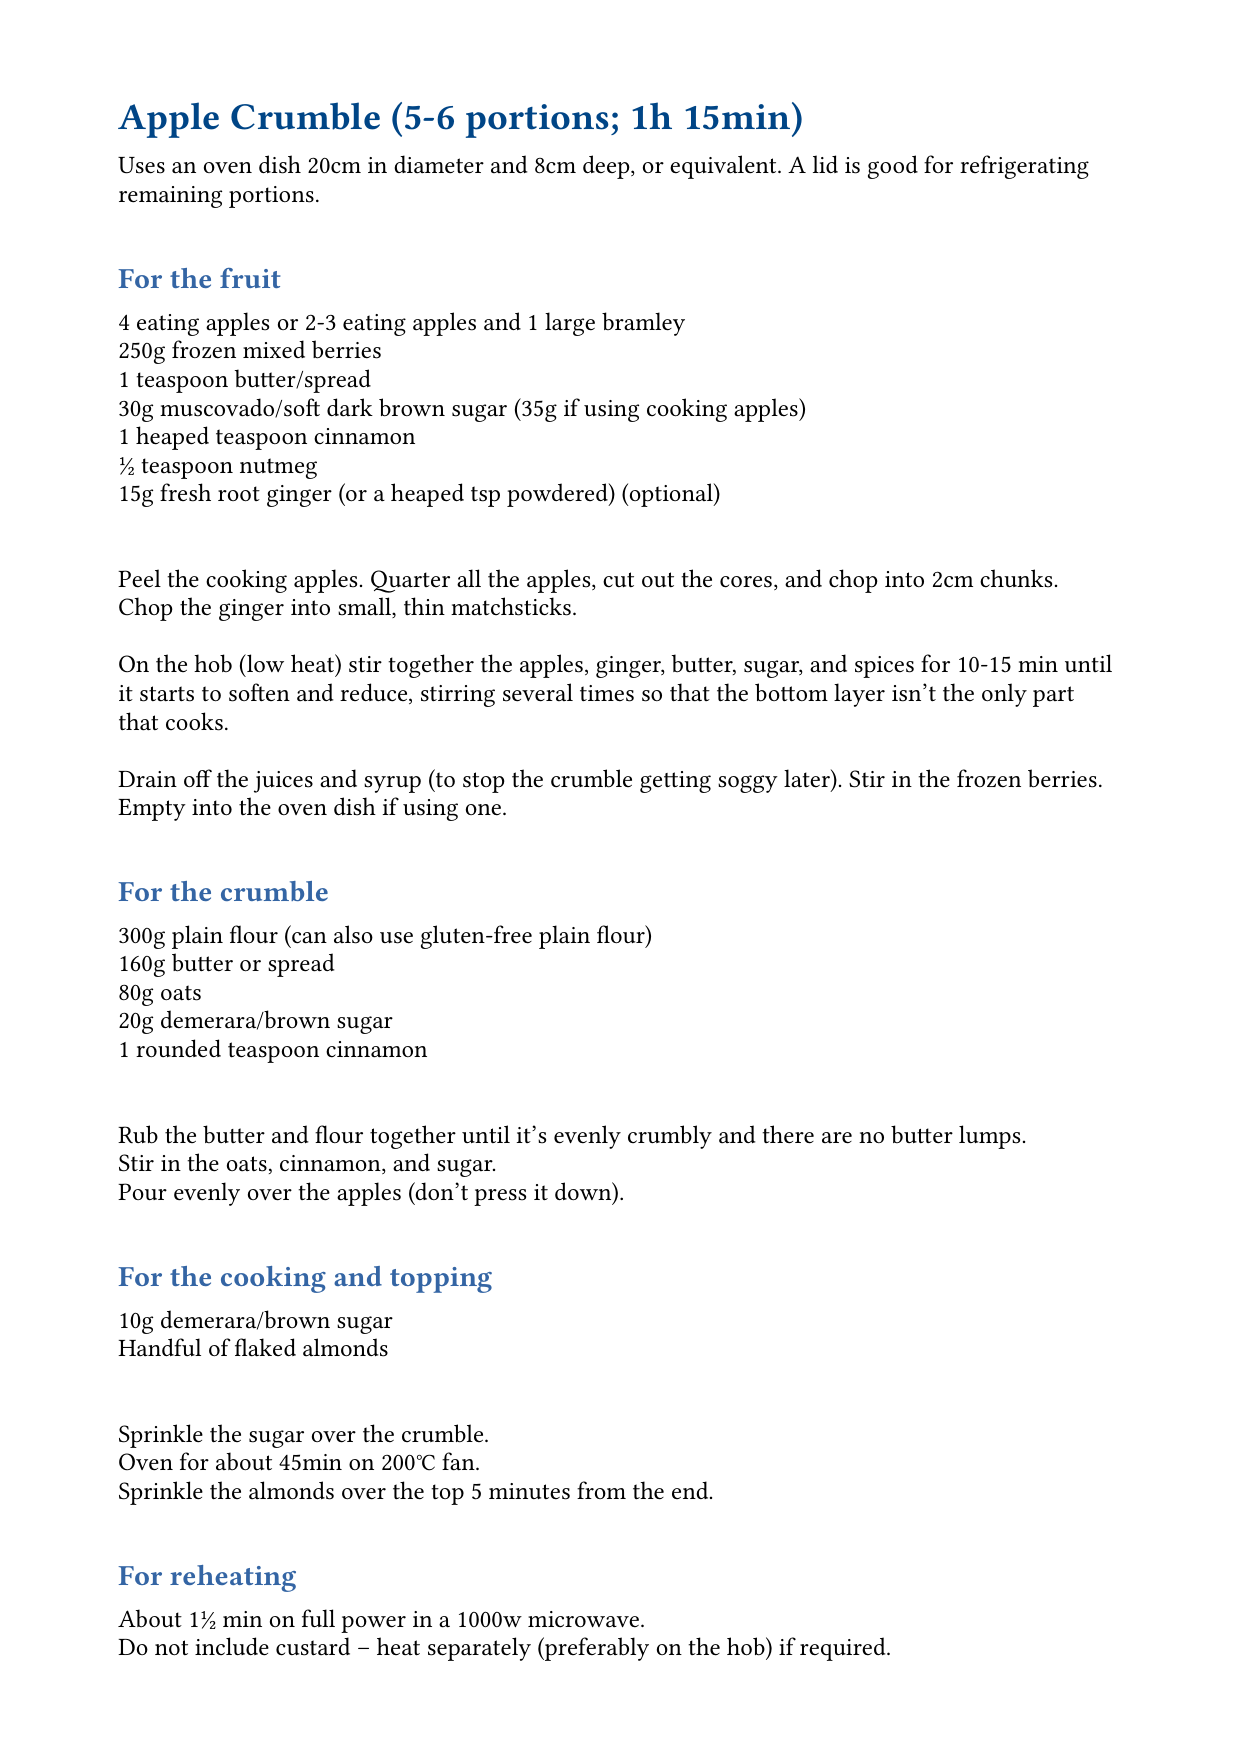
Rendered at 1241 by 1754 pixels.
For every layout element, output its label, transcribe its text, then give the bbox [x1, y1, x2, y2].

text 1 teaspoon butter/spread [118, 365, 1122, 393]
subtitle For reheating [118, 1559, 1122, 1592]
text 160g butter or spread [118, 949, 1122, 978]
subtitle For the cooking and topping [118, 1260, 1122, 1293]
subtitle For the fruit [118, 262, 1122, 295]
text Sprinkle the sugar over the crumble. [118, 1420, 1122, 1448]
text 4 eating apples or 2-3 eating apples and 1 large bramley [118, 308, 1122, 336]
text About 1½ min on full power in a 1000w microwave. [118, 1605, 1122, 1633]
text Pour evenly over the apples (don’t press it down). [118, 1178, 1122, 1206]
text 250g frozen mixed berries [118, 336, 1122, 365]
text ½ teaspoon nutmeg [118, 451, 1122, 479]
subtitle Apple Crumble (5-6 portions; 1h 15min) [118, 96, 1122, 139]
text Stir in the oats, cinnamon, and sugar. [118, 1149, 1122, 1178]
subtitle For the crumble [118, 875, 1122, 908]
text 15g fresh root ginger (or a heaped tsp powdered) (optional) [118, 479, 1122, 508]
text 80g oats [118, 978, 1122, 1007]
text Handful of flaked almonds [118, 1334, 1122, 1363]
text Uses an oven dish 20cm in diameter and 8cm deep, or equivalent. A lid is good for refrigerating remaining portions. [118, 152, 1122, 209]
text 30g muscovado/soft dark brown sugar (35g if using cooking apples) [118, 393, 1122, 422]
text 300g plain flour (can also use gluten-free plain flour) [118, 921, 1122, 949]
text Chop the ginger into small, thin matchsticks. [118, 593, 1122, 622]
text 1 rounded teaspoon cinnamon [118, 1035, 1122, 1064]
text 10g demerara/brown sugar [118, 1306, 1122, 1334]
text Sprinkle the almonds over the top 5 minutes from the end. [118, 1477, 1122, 1505]
text Empty into the oven dish if using one. [118, 793, 1122, 822]
text Drain off the juices and syrup (to stop the crumble getting soggy later). Stir in the frozen berries. [118, 764, 1122, 793]
text Do not include custard – heat separately (preferably on the hob) if required. [118, 1633, 1122, 1662]
text 20g demerara/brown sugar [118, 1007, 1122, 1035]
text On the hob (low heat) stir together the apples, ginger, butter, sugar, and spices for 10-15 min until it starts to soften and reduce, stirring several times so that the bottom layer isn’t the only part that cooks. [118, 650, 1122, 736]
text 1 heaped teaspoon cinnamon [118, 422, 1122, 451]
text Oven for about 45min on 200℃ fan. [118, 1448, 1122, 1477]
text Rub the butter and flour together until it’s evenly crumbly and there are no butter lumps. [118, 1121, 1122, 1149]
text Peel the cooking apples. Quarter all the apples, cut out the cores, and chop into 2cm chunks. [118, 565, 1122, 593]
